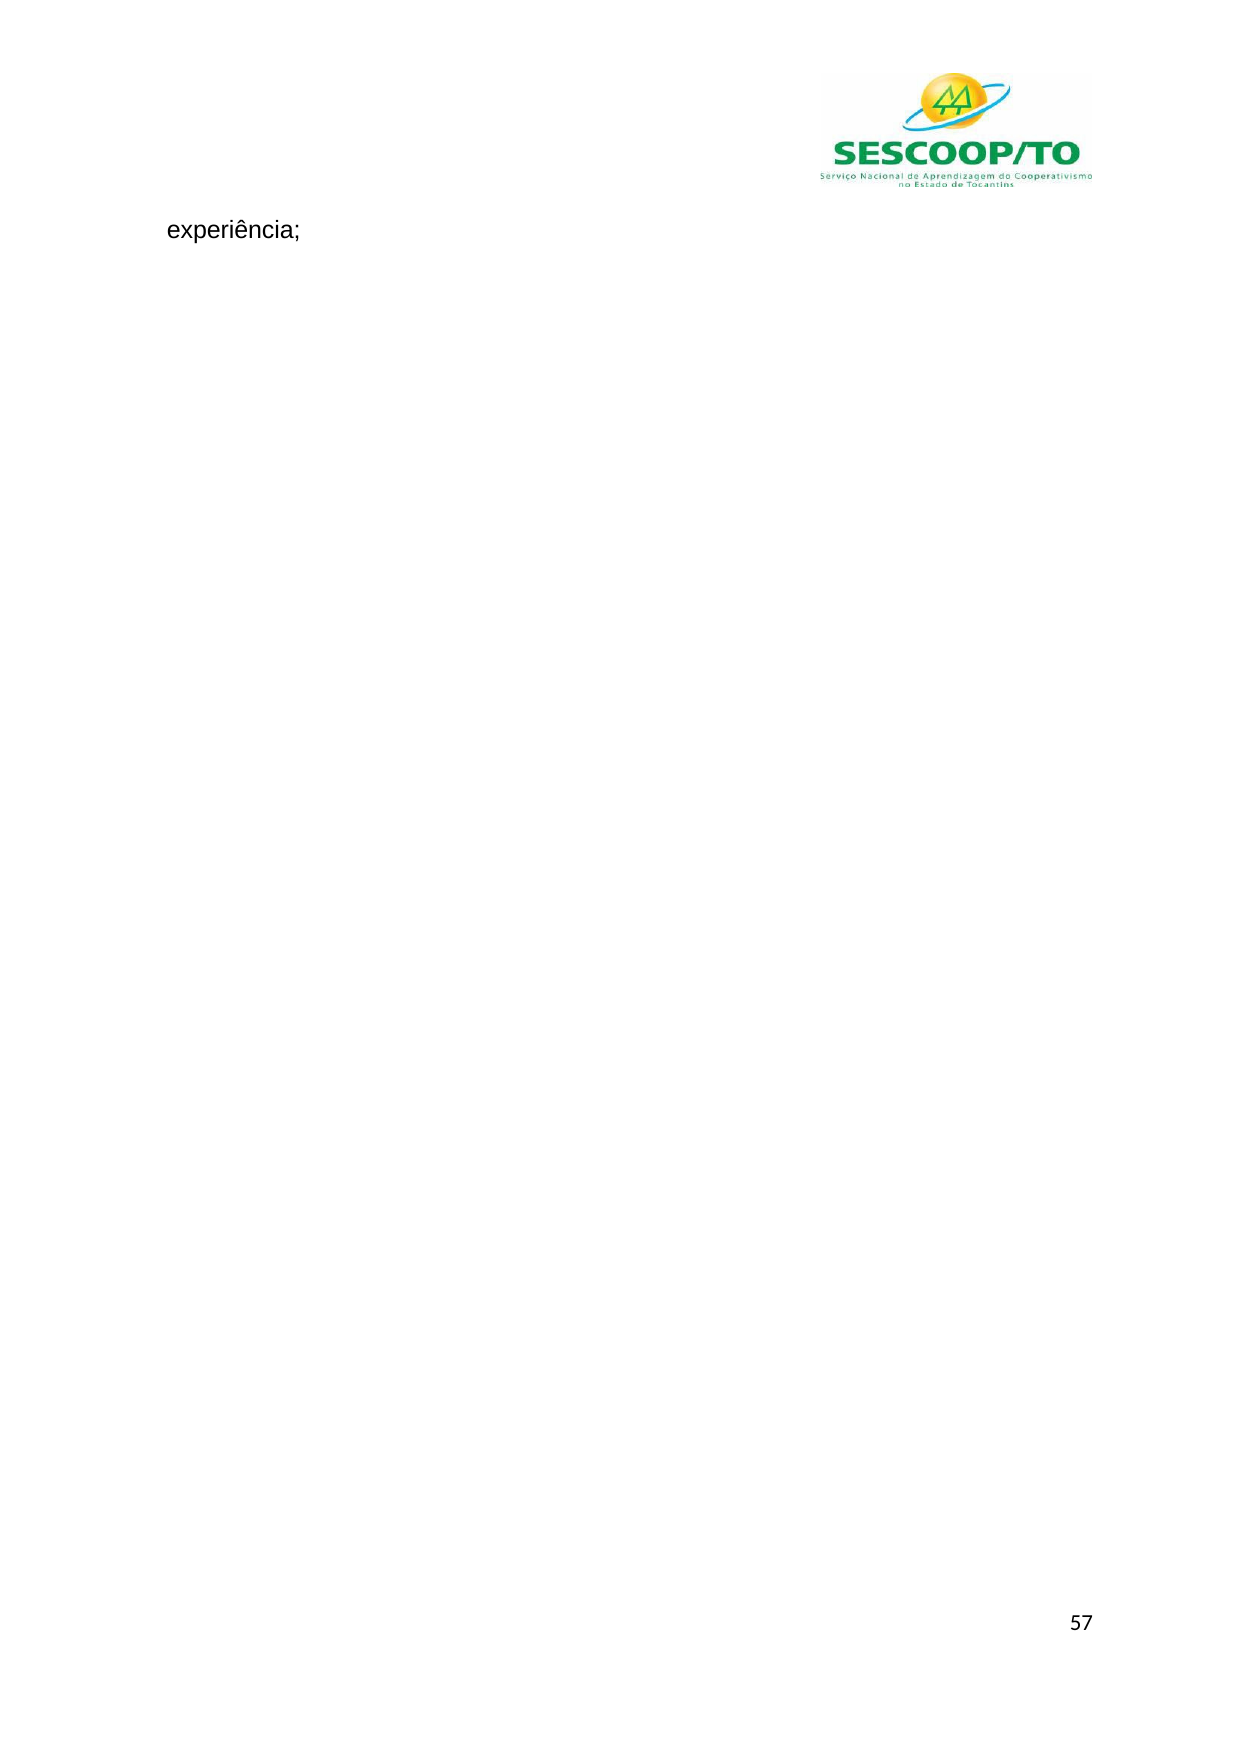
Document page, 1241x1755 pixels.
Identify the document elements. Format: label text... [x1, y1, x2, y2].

text experiência; [167, 215, 1092, 244]
